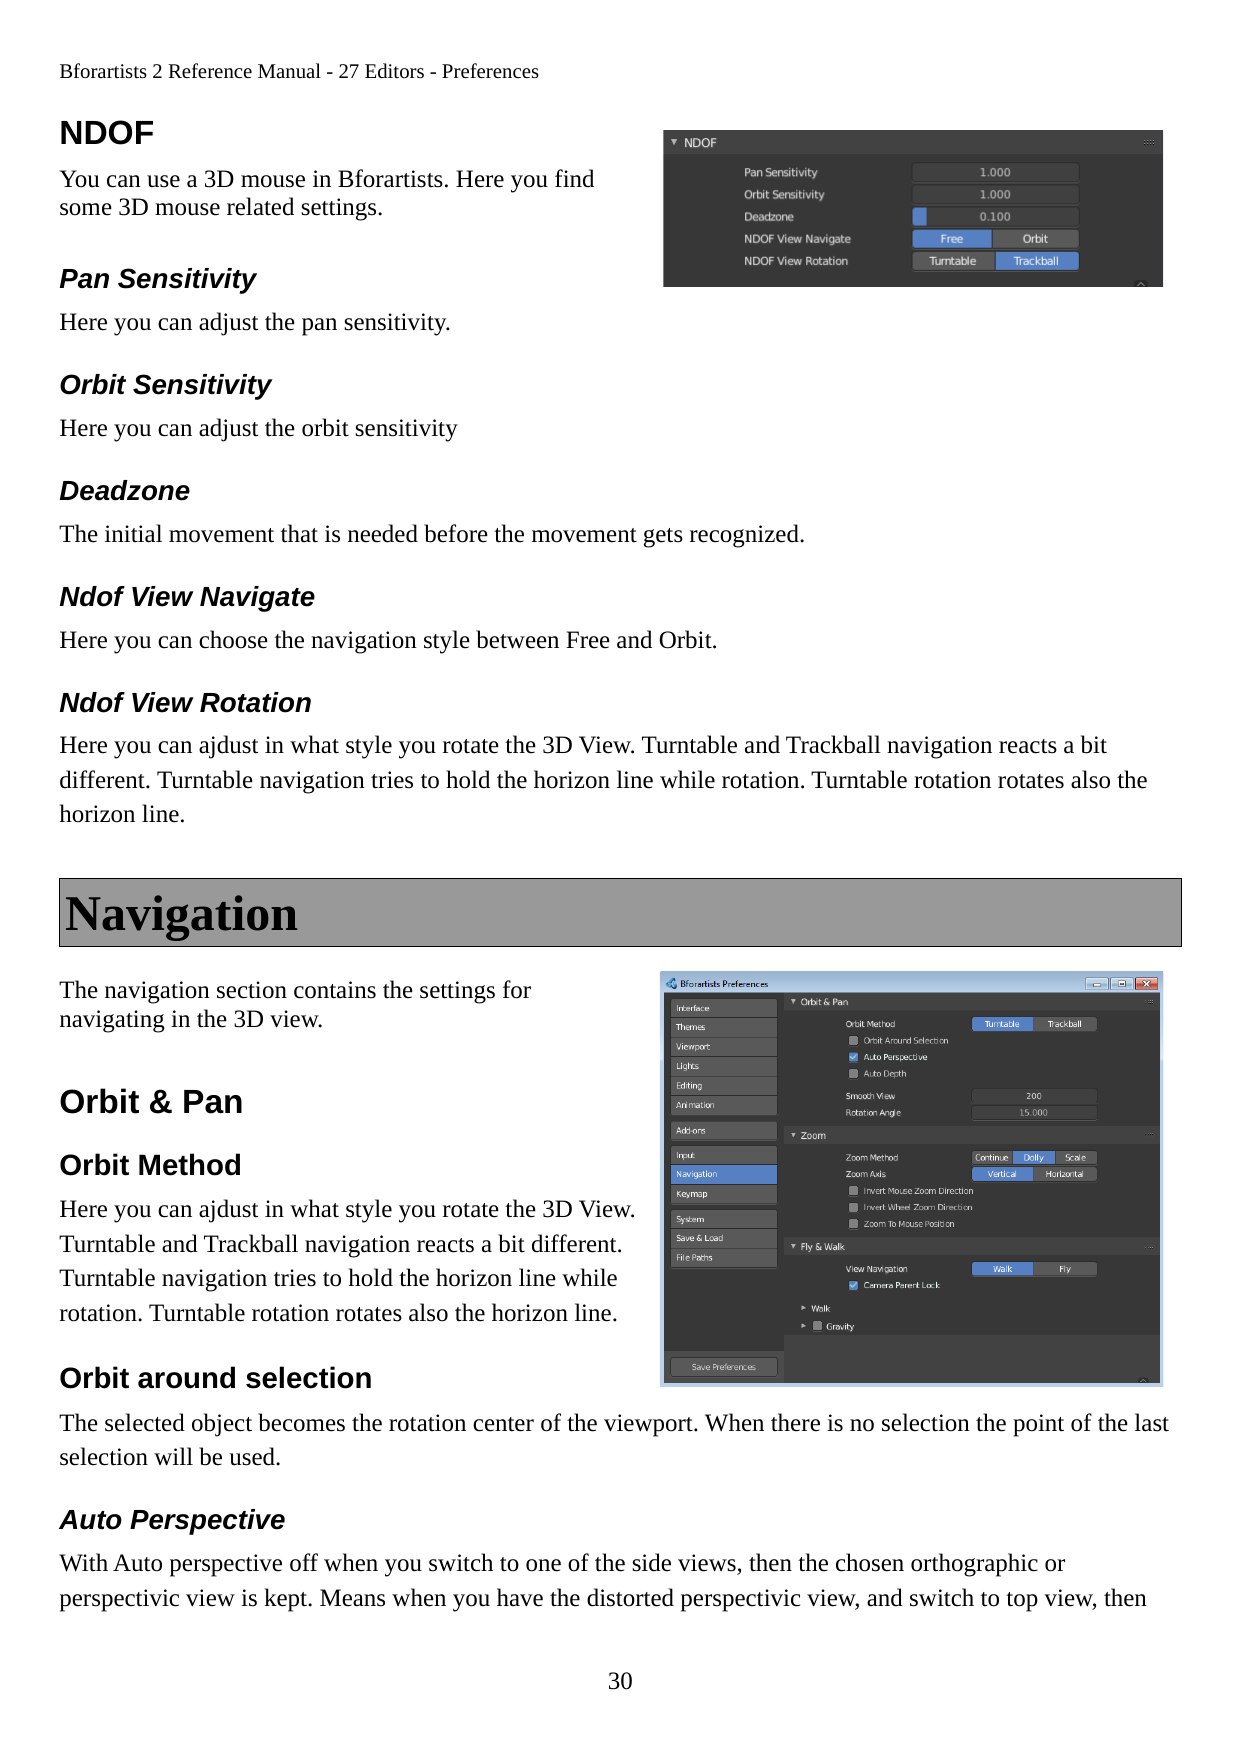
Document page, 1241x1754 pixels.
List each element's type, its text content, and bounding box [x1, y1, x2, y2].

text You can use a 3D mouse in Bforartists. Here you find some 3D mouse related settings. [59, 164, 663, 221]
picture [663, 130, 1164, 287]
subtitle Ndof View Navigate [59, 580, 1181, 612]
subtitle Orbit Sensitivity [59, 368, 1181, 400]
subtitle Deadzone [59, 474, 1181, 506]
subtitle Auto Perspective [59, 1504, 1181, 1536]
text Here you can adjust the pan sensitivity. [59, 307, 1181, 336]
text Here you can ajdust in what style you rotate the 3D View. Turntable and Trackball navigation reacts a bit different. Turntable navigation tries to hold the horizon line while rotation. Turntable rotation rotates also the horizon line. [59, 1194, 659, 1327]
subtitle Orbit around selection [59, 1361, 1181, 1395]
subtitle Orbit Method [59, 1148, 659, 1182]
subtitle Pan Sensitivity [59, 262, 1181, 294]
text Here you can choose the navigation style between Free and Orbit. [59, 625, 1181, 653]
subtitle [1164, 1082, 1181, 1121]
text The selected object becomes the rotation center of the viewport. When there is no selection the point of the last selection will be used. [59, 1408, 1181, 1471]
subtitle Ndof View Rotation [59, 686, 1181, 718]
text With Auto perspective off when you switch to one of the side views, then the chosen orthographic or perspectivic view is kept. Means when you have the distorted perspectivic view, and switch to top view, then [59, 1548, 1181, 1611]
subtitle NDOF [59, 113, 1181, 151]
picture [659, 971, 1164, 1387]
table_header Navigation [60, 879, 1181, 946]
text Here you can adjust the orbit sensitivity [59, 413, 1181, 442]
text The navigation section contains the settings for navigating in the 3D view. [59, 975, 659, 1033]
subtitle [1164, 1148, 1181, 1182]
text The initial movement that is needed before the movement gets recognized. [59, 519, 1181, 547]
subtitle Orbit & Pan [59, 1082, 659, 1121]
text Here you can ajdust in what style you rotate the 3D View. Turntable and Trackball navigation reacts a bit different. Turntable navigation tries to hold the horizon line while rotation. Turntable rotation rotates also the horizon line. [59, 731, 1181, 828]
